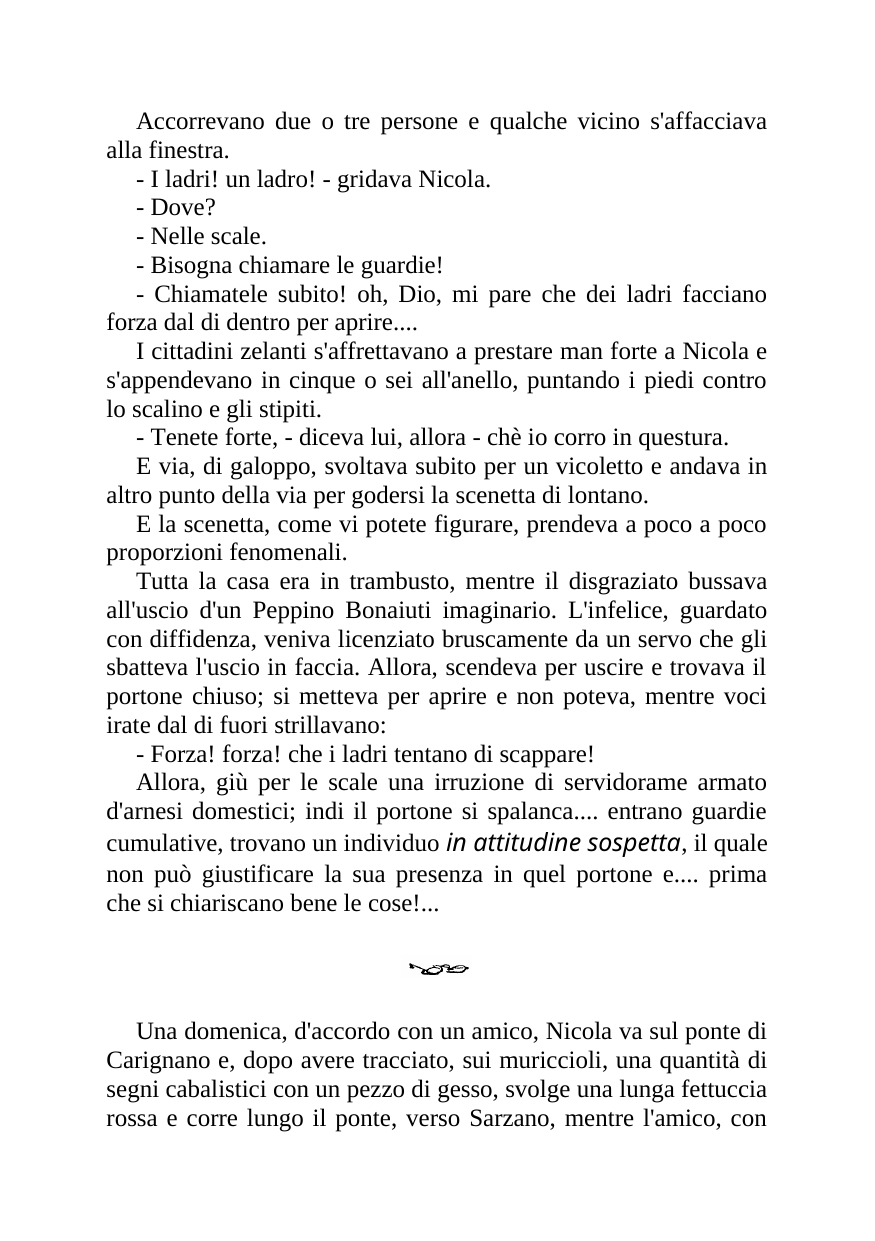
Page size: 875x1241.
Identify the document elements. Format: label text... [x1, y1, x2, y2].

text - Tenete forte, - diceva lui, allora - chè io corro in questura. [106, 422, 768, 451]
text - Bisogna chiamare le guardie! [106, 250, 768, 279]
text Tutta la casa era in trambusto, mentre il disgraziato bussava all'uscio d'un Peppino Bonaiuti imaginario. L'infelice, guardato con diffidenza, veniva licenziato bruscamente da un servo che gli sbatteva l'uscio in faccia. Allora, scendeva per uscire e trovava il portone chiuso; si metteva per aprire e non poteva, mentre voci irate dal di fuori strillavano: [106, 566, 768, 739]
picture [401, 954, 473, 979]
text Una domenica, d'accordo con un amico, Nicola va sul ponte di Carignano e, dopo avere tracciato, sui muriccioli, una quantità di segni cabalistici con un pezzo di gesso, svolge una lunga fettuccia rossa e corre lungo il ponte, verso Sarzano, mentre l'amico, con [106, 1016, 768, 1131]
text I cittadini zelanti s'affrettavano a prestare man forte a Nicola e s'appendevano in cinque o sei all'anello, puntando i piedi contro lo scalino e gli stipiti. [106, 336, 768, 422]
text - I ladri! un ladro! - gridava Nicola. [106, 164, 768, 192]
text Allora, giù per le scale una irruzione di servidorame armato d'arnesi domestici; indi il portone si spalanca.... entrano guardie cumulative, trovano un individuo in attitudine sospetta, il quale non può giustificare la sua presenza in quel portone e.... prima che si chiariscano bene le cose!... [106, 767, 768, 917]
text Accorrevano due o tre persone e qualche vicino s'affacciava alla finestra. [106, 106, 768, 164]
text - Forza! forza! che i ladri tentano di scappare! [106, 739, 768, 767]
text - Nelle scale. [106, 221, 768, 250]
text E la scenetta, come vi potete figurare, prendeva a poco a poco proporzioni fenomenali. [106, 509, 768, 566]
text - Chiamatele subito! oh, Dio, mi pare che dei ladri facciano forza dal di dentro per aprire.... [106, 279, 768, 336]
text - Dove? [106, 192, 768, 221]
text E via, di galoppo, svoltava subito per un vicoletto e andava in altro punto della via per godersi la scenetta di lontano. [106, 451, 768, 509]
